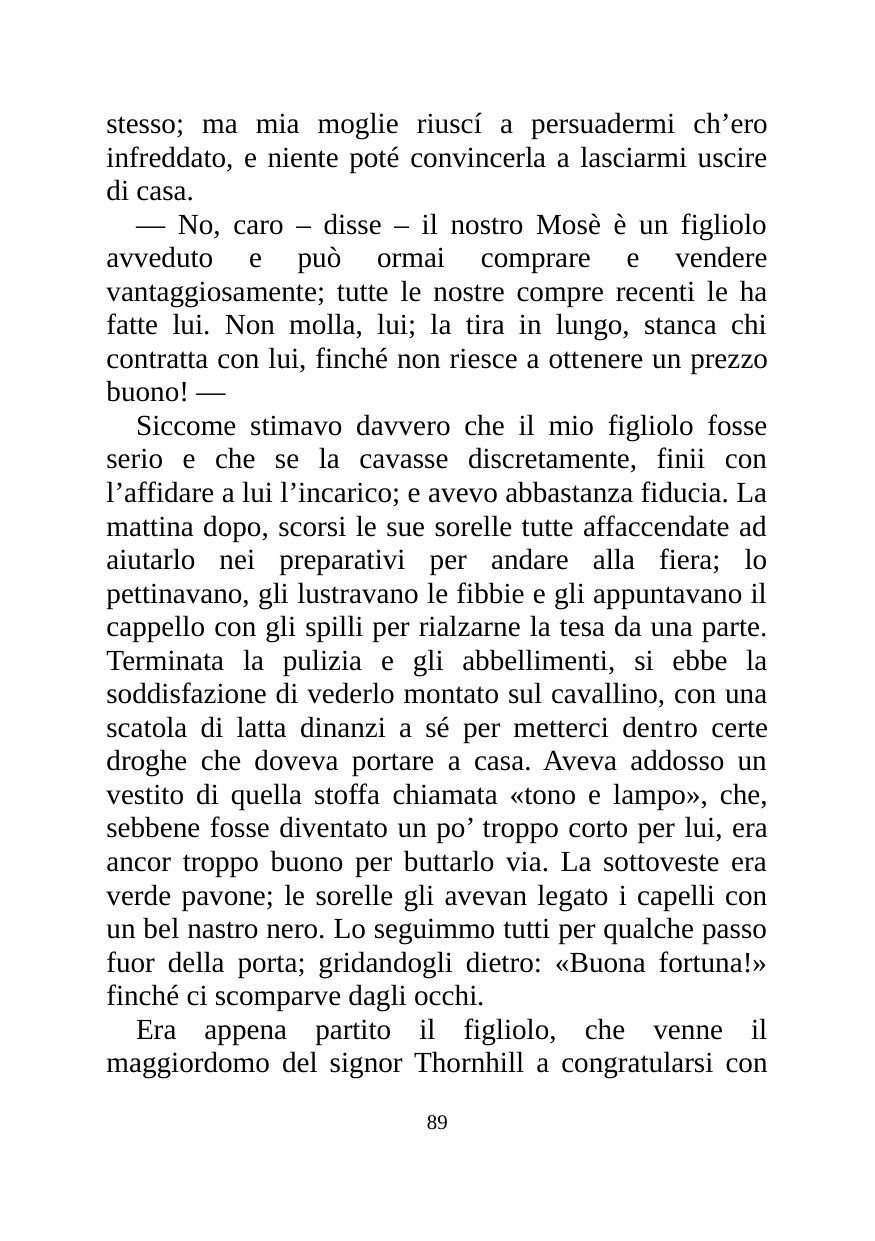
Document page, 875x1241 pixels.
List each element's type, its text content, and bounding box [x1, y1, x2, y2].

text Era appena partito il figliolo, che venne il maggiordomo del signor Thornhill a congratularsi con [106, 1012, 768, 1079]
text — No, caro ‒ disse ‒ il nostro Mosè è un figliolo avveduto e può ormai comprare e vendere vantaggiosamente; tutte le nostre compre recenti le ha fatte lui. Non molla, lui; la tira in lungo, stanca chi contratta con lui, finché non riesce a ottenere un prezzo buono! — [106, 207, 768, 408]
text Siccome stimavo davvero che il mio figliolo fosse serio e che se la cavasse discretamente, finii con l’affidare a lui l’incarico; e avevo abbastanza fiducia. La mattina dopo, scorsi le sue sorelle tutte affaccendate ad aiutarlo nei preparativi per andare alla fiera; lo pettinavano, gli lustravano le fibbie e gli appuntavano il cappello con gli spilli per rialzarne la tesa da una parte. Terminata la pulizia e gli abbellimenti, si ebbe la soddisfazione di vederlo montato sul cavallino, con una scatola di latta dinanzi a sé per metterci dentro certe droghe che doveva portare a casa. Aveva addosso un vestito di quella stoffa chiamata «tono e lampo», che, sebbene fosse diventato un po’ troppo corto per lui, era ancor troppo buono per buttarlo via. La sottoveste era verde pavone; le sorelle gli avevan legato i capelli con un bel nastro nero. Lo seguimmo tutti per qualche passo fuor della porta; gridandogli dietro: «Buona fortuna!» finché ci scomparve dagli occhi. [106, 408, 768, 1012]
text stesso; ma mia moglie riuscí a persuadermi ch’ero infreddato, e niente poté convincerla a lasciarmi uscire di casa. [106, 106, 768, 207]
